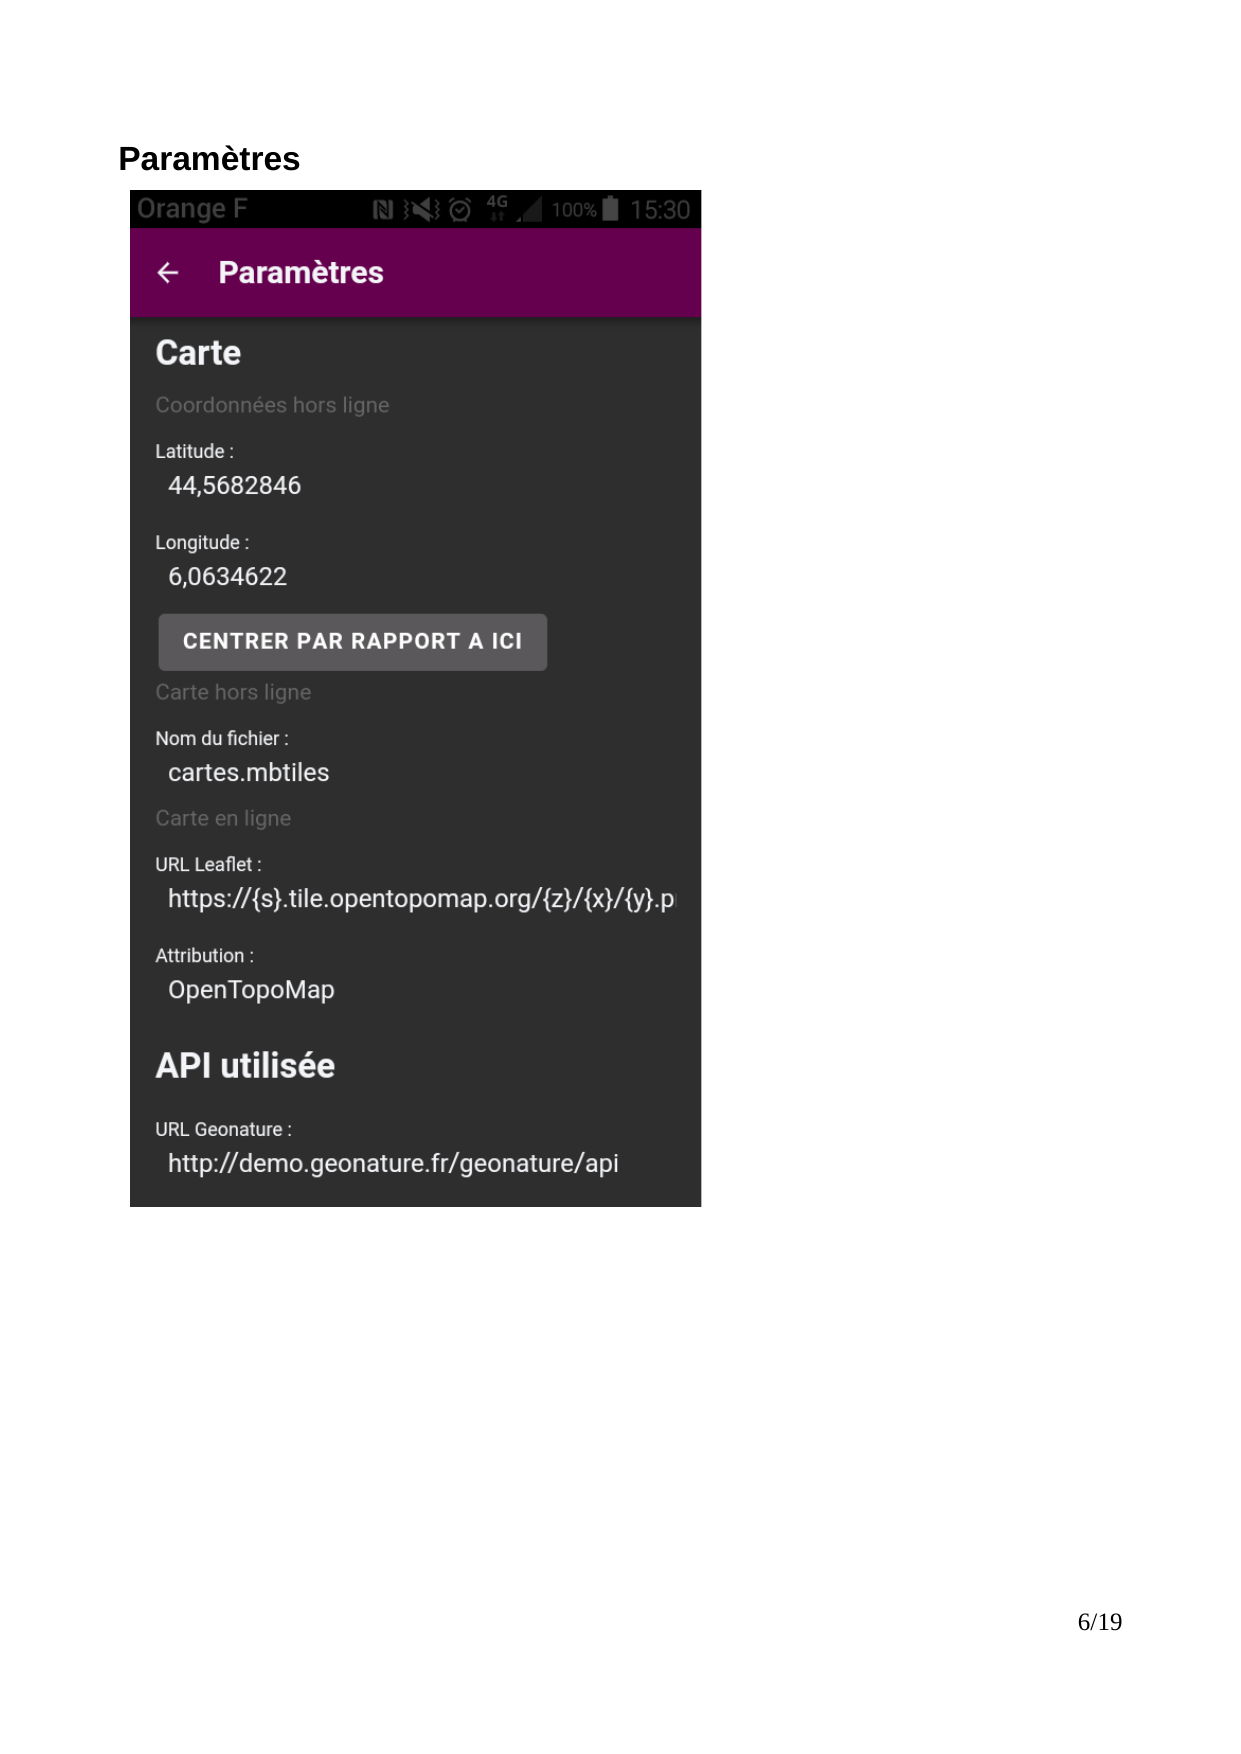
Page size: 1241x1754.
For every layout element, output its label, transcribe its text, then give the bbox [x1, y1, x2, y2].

subtitle Paramètres [118, 139, 1122, 178]
picture [130, 190, 702, 1207]
